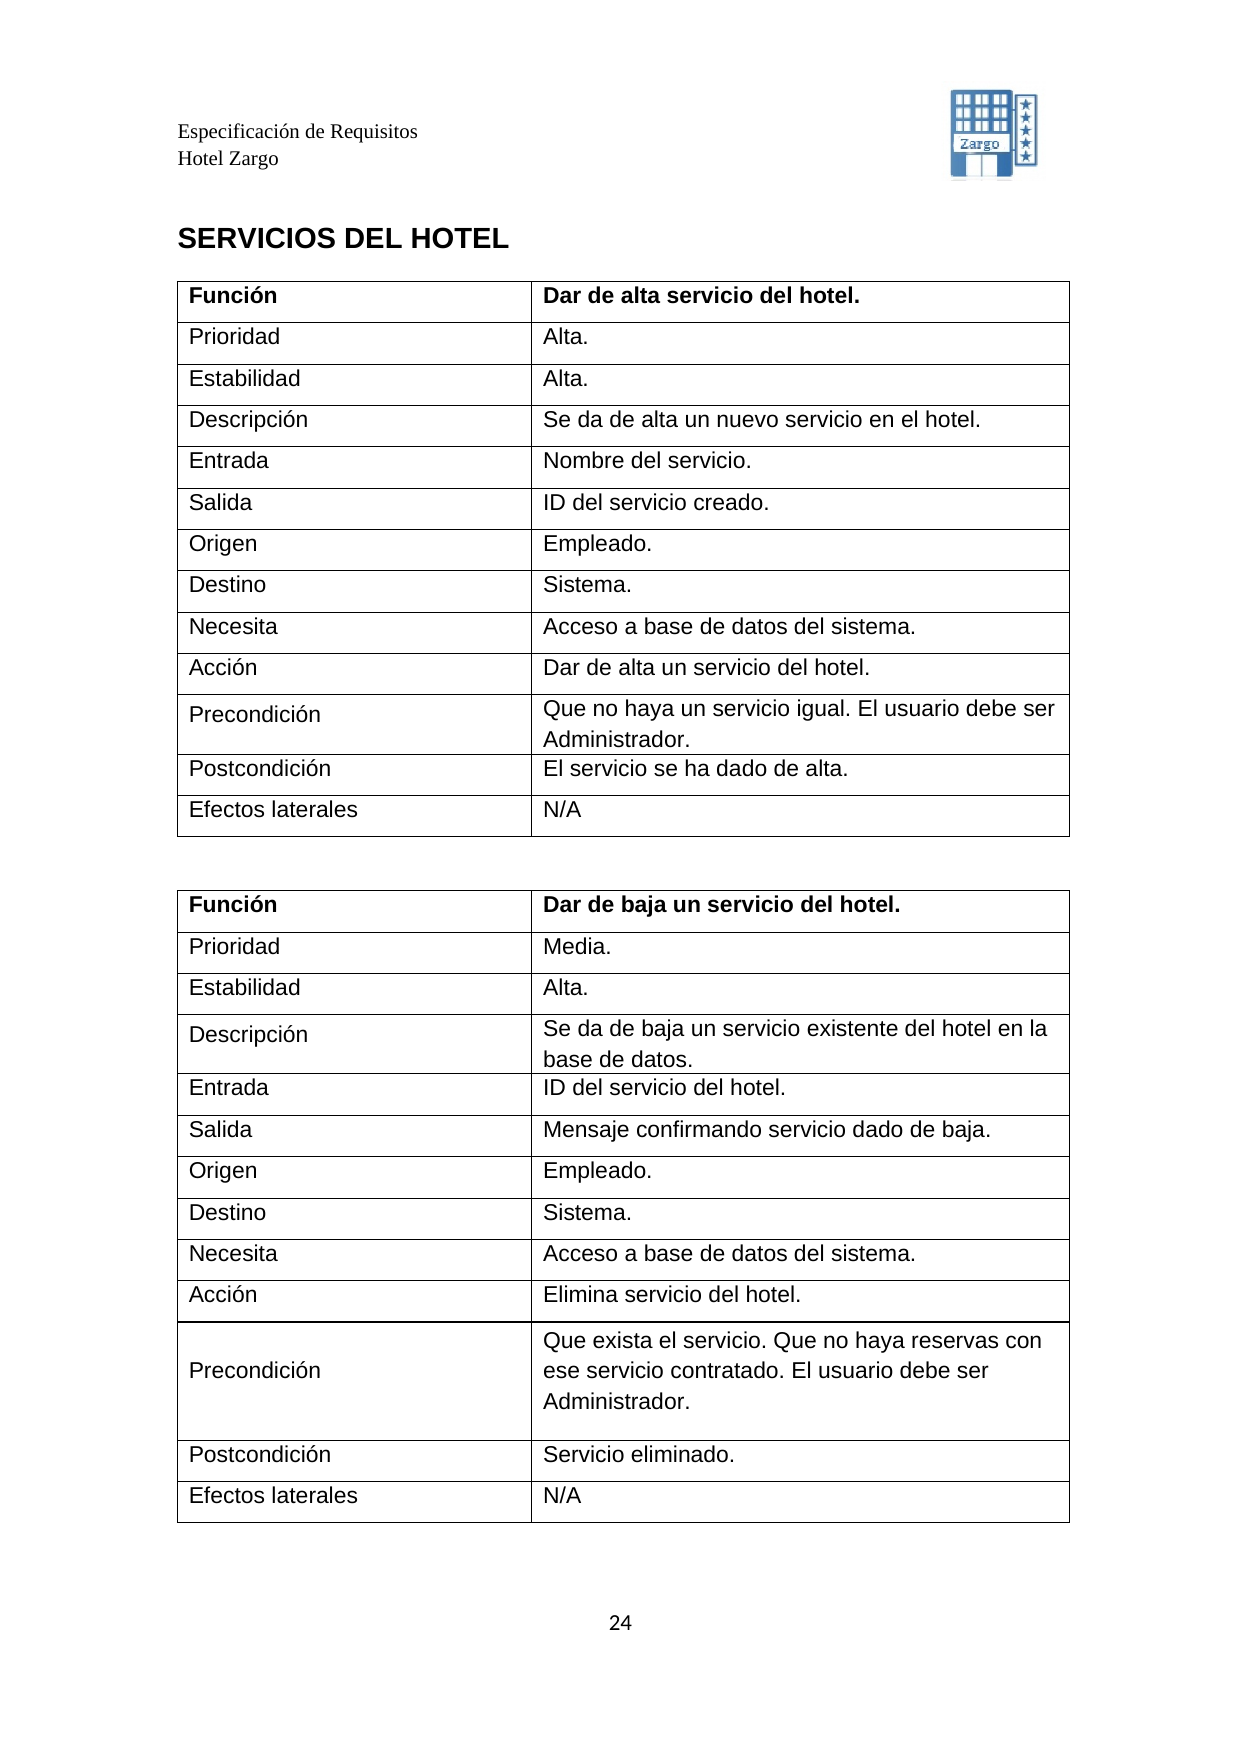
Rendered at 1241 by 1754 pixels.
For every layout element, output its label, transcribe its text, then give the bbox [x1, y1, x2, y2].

table_cell Dar de alta un servicio del hotel. [532, 654, 1069, 694]
table_cell Origen [178, 1157, 531, 1197]
table_cell Acceso a base de datos del sistema. [532, 1240, 1069, 1280]
table_cell Destino [178, 1199, 531, 1239]
table_cell Alta. [532, 365, 1069, 405]
table_cell Origen [178, 530, 531, 570]
table_cell Media. [532, 933, 1069, 973]
table_cell Salida [178, 1116, 531, 1156]
table_cell N/A [532, 1482, 1069, 1522]
table_cell Que no haya un servicio igual. El usuario debe ser Administrador. [532, 695, 1069, 753]
table_cell Prioridad [178, 933, 531, 973]
table_cell Empleado. [532, 1157, 1069, 1197]
picture [941, 81, 1046, 181]
table_cell Entrada [178, 447, 531, 488]
table_cell Acción [178, 654, 531, 694]
table_cell Postcondición [178, 755, 531, 795]
table_cell El servicio se ha dado de alta. [532, 755, 1069, 795]
table_cell ID del servicio creado. [532, 489, 1069, 529]
table_cell Precondición [178, 1323, 531, 1439]
table_cell Destino [178, 571, 531, 612]
text SERVICIOS DEL HOTEL [177, 221, 1063, 255]
table_cell Acción [178, 1281, 531, 1321]
table_cell Alta. [532, 974, 1069, 1014]
table_cell Descripción [178, 406, 531, 446]
table_cell ID del servicio del hotel. [532, 1074, 1069, 1115]
table_cell Se da de baja un servicio existente del hotel en la base de datos. [532, 1015, 1069, 1073]
table_cell Entrada [178, 1074, 531, 1115]
table_cell Elimina servicio del hotel. [532, 1281, 1069, 1321]
table_header Dar de baja un servicio del hotel. [532, 891, 1069, 932]
table_cell Alta. [532, 323, 1069, 363]
table_cell Estabilidad [178, 974, 531, 1014]
table_cell Salida [178, 489, 531, 529]
table_cell Efectos laterales [178, 1482, 531, 1522]
table_cell Servicio eliminado. [532, 1441, 1069, 1481]
table_cell Efectos laterales [178, 796, 531, 836]
table_cell Acceso a base de datos del sistema. [532, 613, 1069, 653]
table_cell Precondición [178, 695, 531, 753]
table_cell Necesita [178, 613, 531, 653]
table_cell Postcondición [178, 1441, 531, 1481]
table_cell Necesita [178, 1240, 531, 1280]
table_cell Prioridad [178, 323, 531, 363]
table_header Función [178, 891, 531, 932]
table_cell Descripción [178, 1015, 531, 1073]
table_cell Mensaje confirmando servicio dado de baja. [532, 1116, 1069, 1156]
table_cell N/A [532, 796, 1069, 836]
table_cell Sistema. [532, 571, 1069, 612]
table_header Función [178, 282, 531, 322]
table_header Dar de alta servicio del hotel. [532, 282, 1069, 322]
table_cell Que exista el servicio. Que no haya reservas con ese servicio contratado. El usuario debe ser Administrador. [532, 1323, 1069, 1439]
table_cell Nombre del servicio. [532, 447, 1069, 488]
table_cell Estabilidad [178, 365, 531, 405]
table_cell Se da de alta un nuevo servicio en el hotel. [532, 406, 1069, 446]
table_cell Sistema. [532, 1199, 1069, 1239]
table_cell Empleado. [532, 530, 1069, 570]
